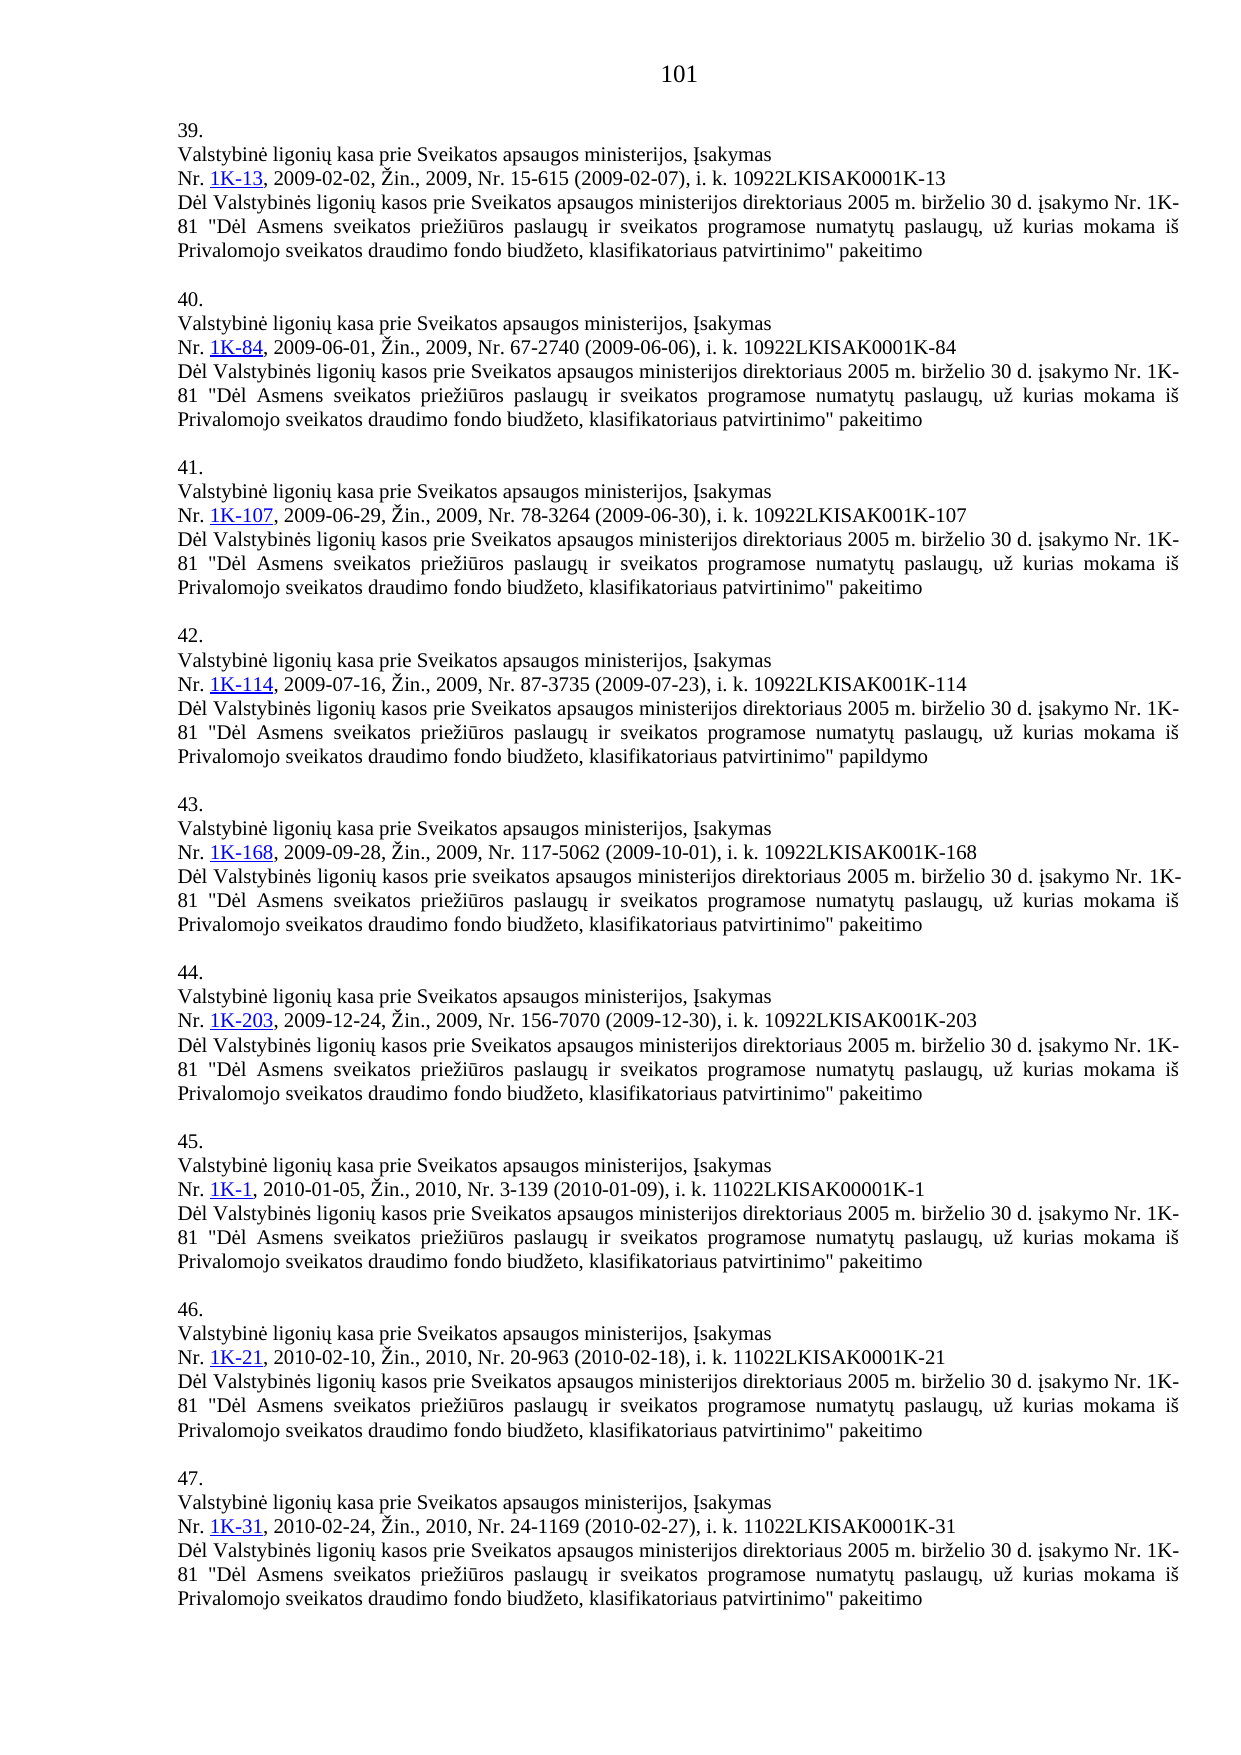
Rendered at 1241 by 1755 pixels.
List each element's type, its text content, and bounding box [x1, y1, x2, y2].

text Nr. 1K-13, 2009-02-02, Žin., 2009, Nr. 15-615 (2009-02-07), i. k. 10922LKISAK0001K-13 [177, 166, 1181, 190]
text 42. [177, 623, 1181, 647]
text 43. [177, 792, 1181, 816]
text Dėl Valstybinės ligonių kasos prie sveikatos apsaugos ministerijos direktoriaus 2005 m. birželio 30 d. įsakymo Nr. 1K-81 "Dėl Asmens sveikatos priežiūros paslaugų ir sveikatos programose numatytų paslaugų, už kurias mokama iš Privalomojo sveikatos draudimo fondo biudžeto, klasifikatoriaus patvirtinimo" pakeitimo [177, 864, 1181, 936]
text 45. [177, 1129, 1181, 1153]
text Nr. 1K-168, 2009-09-28, Žin., 2009, Nr. 117-5062 (2009-10-01), i. k. 10922LKISAK001K-168 [177, 840, 1181, 864]
text Nr. 1K-21, 2010-02-10, Žin., 2010, Nr. 20-963 (2010-02-18), i. k. 11022LKISAK0001K-21 [177, 1345, 1181, 1369]
text Nr. 1K-31, 2010-02-24, Žin., 2010, Nr. 24-1169 (2010-02-27), i. k. 11022LKISAK0001K-31 [177, 1514, 1181, 1538]
text Nr. 1K-1, 2010-01-05, Žin., 2010, Nr. 3-139 (2010-01-09), i. k. 11022LKISAK00001K-1 [177, 1177, 1181, 1201]
text Dėl Valstybinės ligonių kasos prie Sveikatos apsaugos ministerijos direktoriaus 2005 m. birželio 30 d. įsakymo Nr. 1K-81 "Dėl Asmens sveikatos priežiūros paslaugų ir sveikatos programose numatytų paslaugų, už kurias mokama iš Privalomojo sveikatos draudimo fondo biudžeto, klasifikatoriaus patvirtinimo" pakeitimo [177, 190, 1181, 262]
text Dėl Valstybinės ligonių kasos prie Sveikatos apsaugos ministerijos direktoriaus 2005 m. birželio 30 d. įsakymo Nr. 1K-81 "Dėl Asmens sveikatos priežiūros paslaugų ir sveikatos programose numatytų paslaugų, už kurias mokama iš Privalomojo sveikatos draudimo fondo biudžeto, klasifikatoriaus patvirtinimo" pakeitimo [177, 1538, 1181, 1610]
text Dėl Valstybinės ligonių kasos prie Sveikatos apsaugos ministerijos direktoriaus 2005 m. birželio 30 d. įsakymo Nr. 1K-81 "Dėl Asmens sveikatos priežiūros paslaugų ir sveikatos programose numatytų paslaugų, už kurias mokama iš Privalomojo sveikatos draudimo fondo biudžeto, klasifikatoriaus patvirtinimo" papildymo [177, 696, 1181, 768]
text Valstybinė ligonių kasa prie Sveikatos apsaugos ministerijos, Įsakymas [177, 311, 1181, 335]
text 41. [177, 455, 1181, 479]
text Nr. 1K-84, 2009-06-01, Žin., 2009, Nr. 67-2740 (2009-06-06), i. k. 10922LKISAK0001K-84 [177, 335, 1181, 359]
text Dėl Valstybinės ligonių kasos prie Sveikatos apsaugos ministerijos direktoriaus 2005 m. birželio 30 d. įsakymo Nr. 1K-81 "Dėl Asmens sveikatos priežiūros paslaugų ir sveikatos programose numatytų paslaugų, už kurias mokama iš Privalomojo sveikatos draudimo fondo biudžeto, klasifikatoriaus patvirtinimo" pakeitimo [177, 1369, 1181, 1442]
text Dėl Valstybinės ligonių kasos prie Sveikatos apsaugos ministerijos direktoriaus 2005 m. birželio 30 d. įsakymo Nr. 1K-81 "Dėl Asmens sveikatos priežiūros paslaugų ir sveikatos programose numatytų paslaugų, už kurias mokama iš Privalomojo sveikatos draudimo fondo biudžeto, klasifikatoriaus patvirtinimo" pakeitimo [177, 1201, 1181, 1273]
text Valstybinė ligonių kasa prie Sveikatos apsaugos ministerijos, Įsakymas [177, 816, 1181, 840]
text Valstybinė ligonių kasa prie Sveikatos apsaugos ministerijos, Įsakymas [177, 479, 1181, 503]
text Nr. 1K-114, 2009-07-16, Žin., 2009, Nr. 87-3735 (2009-07-23), i. k. 10922LKISAK001K-114 [177, 672, 1181, 696]
text Nr. 1K-107, 2009-06-29, Žin., 2009, Nr. 78-3264 (2009-06-30), i. k. 10922LKISAK001K-107 [177, 503, 1181, 527]
text Valstybinė ligonių kasa prie Sveikatos apsaugos ministerijos, Įsakymas [177, 1321, 1181, 1345]
text 39. [177, 118, 1181, 142]
text 47. [177, 1466, 1181, 1490]
text Dėl Valstybinės ligonių kasos prie Sveikatos apsaugos ministerijos direktoriaus 2005 m. birželio 30 d. įsakymo Nr. 1K-81 "Dėl Asmens sveikatos priežiūros paslaugų ir sveikatos programose numatytų paslaugų, už kurias mokama iš Privalomojo sveikatos draudimo fondo biudžeto, klasifikatoriaus patvirtinimo" pakeitimo [177, 527, 1181, 599]
text Valstybinė ligonių kasa prie Sveikatos apsaugos ministerijos, Įsakymas [177, 647, 1181, 672]
text Dėl Valstybinės ligonių kasos prie Sveikatos apsaugos ministerijos direktoriaus 2005 m. birželio 30 d. įsakymo Nr. 1K-81 "Dėl Asmens sveikatos priežiūros paslaugų ir sveikatos programose numatytų paslaugų, už kurias mokama iš Privalomojo sveikatos draudimo fondo biudžeto, klasifikatoriaus patvirtinimo" pakeitimo [177, 359, 1181, 431]
text 40. [177, 287, 1181, 311]
text Valstybinė ligonių kasa prie Sveikatos apsaugos ministerijos, Įsakymas [177, 984, 1181, 1008]
text Valstybinė ligonių kasa prie Sveikatos apsaugos ministerijos, Įsakymas [177, 1490, 1181, 1514]
text 44. [177, 960, 1181, 984]
text Valstybinė ligonių kasa prie Sveikatos apsaugos ministerijos, Įsakymas [177, 1153, 1181, 1177]
text Nr. 1K-203, 2009-12-24, Žin., 2009, Nr. 156-7070 (2009-12-30), i. k. 10922LKISAK001K-203 [177, 1008, 1181, 1032]
text Dėl Valstybinės ligonių kasos prie Sveikatos apsaugos ministerijos direktoriaus 2005 m. birželio 30 d. įsakymo Nr. 1K-81 "Dėl Asmens sveikatos priežiūros paslaugų ir sveikatos programose numatytų paslaugų, už kurias mokama iš Privalomojo sveikatos draudimo fondo biudžeto, klasifikatoriaus patvirtinimo" pakeitimo [177, 1032, 1181, 1105]
text 46. [177, 1297, 1181, 1321]
text Valstybinė ligonių kasa prie Sveikatos apsaugos ministerijos, Įsakymas [177, 142, 1181, 166]
